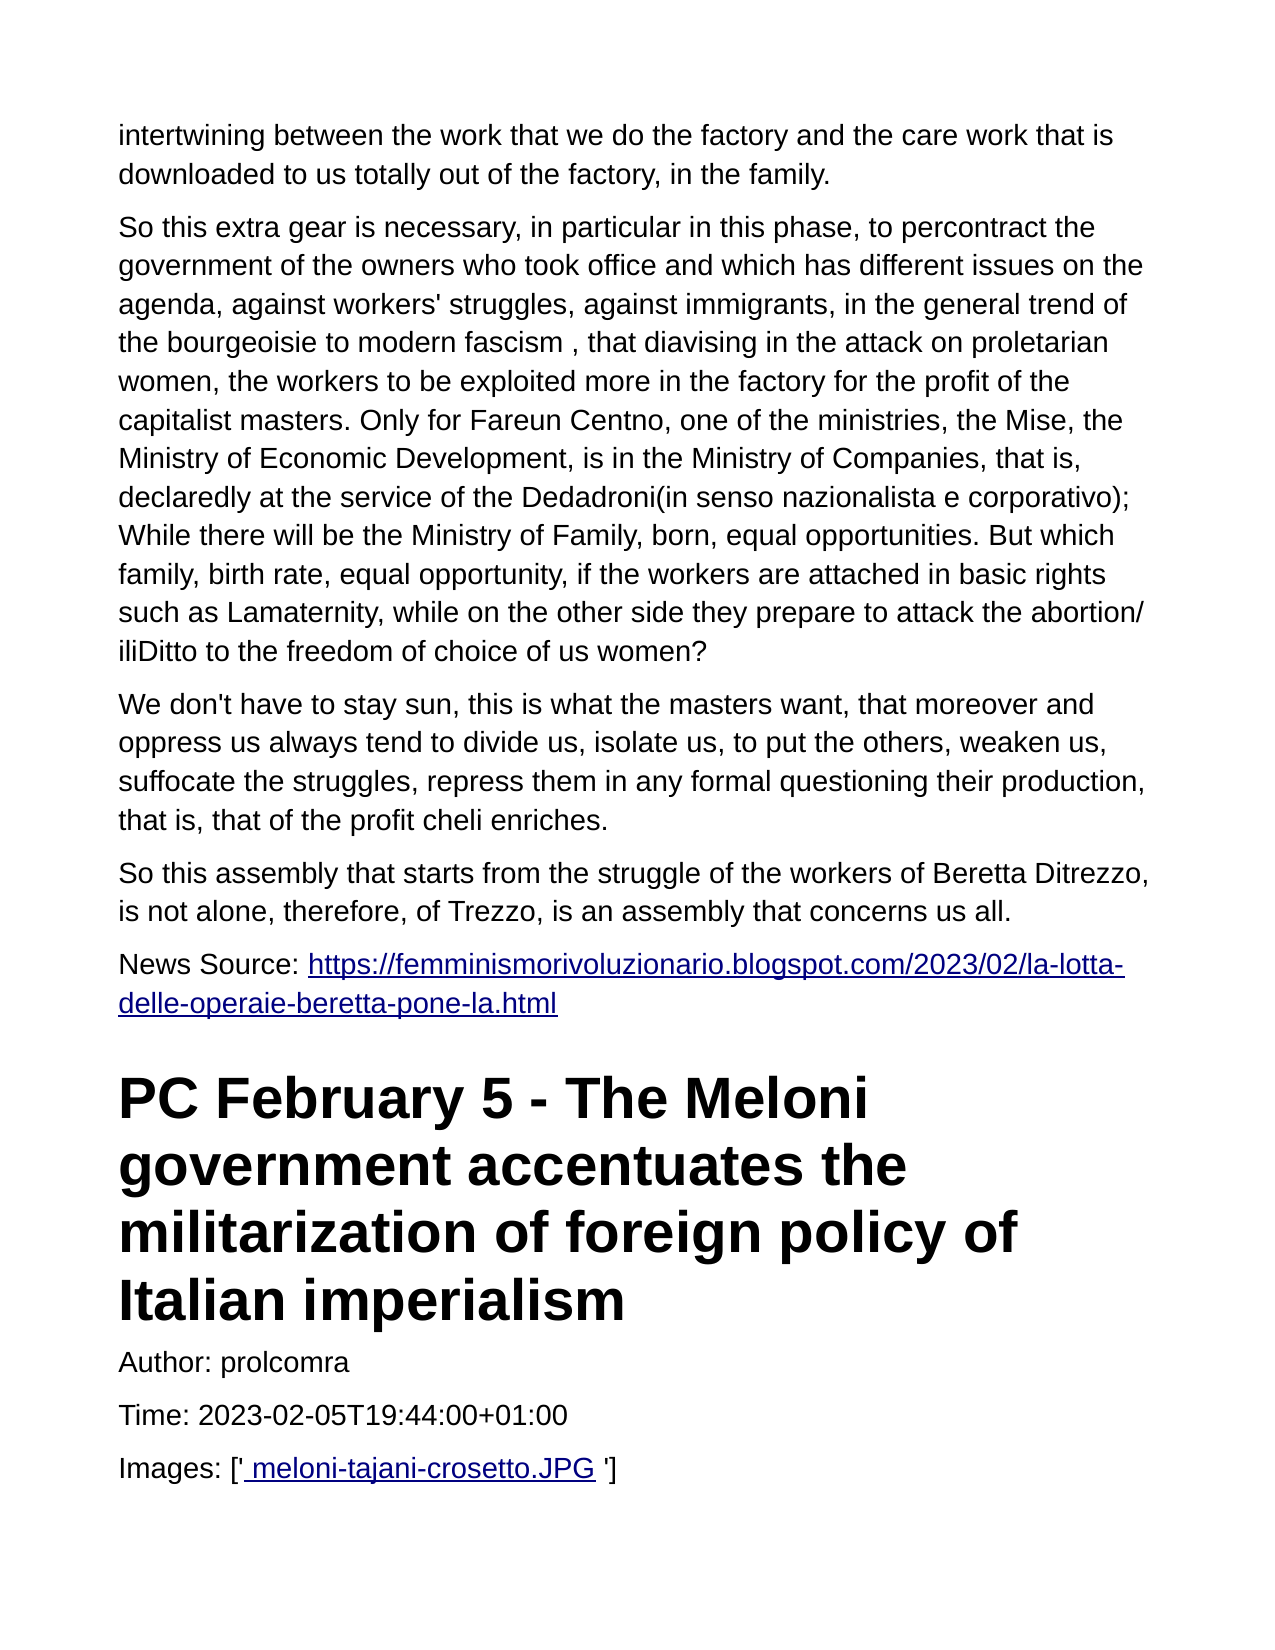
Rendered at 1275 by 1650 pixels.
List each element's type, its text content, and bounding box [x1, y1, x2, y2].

text intertwining between the work that we do the factory and the care work that is downloaded to us totally out of the factory, in the family. [118, 118, 1157, 190]
text So this assembly that starts from the struggle of the workers of Beretta Ditrezzo, is not alone, therefore, of Trezzo, is an assembly that concerns us all. [118, 856, 1157, 928]
text News Source: https://femminismorivoluzionario.blogspot.com/2023/02/la-lotta-delle-operaie-beretta-pone-la.html [118, 947, 1157, 1019]
text Time: 2023-02-05T19:44:00+01:00 [118, 1398, 1157, 1431]
text Author: prolcomra [118, 1345, 1157, 1378]
text So this extra gear is necessary, in particular in this phase, to percontract the government of the owners who took office and which has different issues on the agenda, against workers' struggles, against immigrants, in the general trend of the bourgeoisie to modern fascism , that diavising in the attack on proletarian women, the workers to be exploited more in the factory for the profit of the capitalist masters. Only for Fareun Centno, one of the ministries, the Mise, the Ministry of Economic Development, is in the Ministry of Companies, that is, declaredly at the service of the Dedadroni(in senso nazionalista e corporativo); While there will be the Ministry of Family, born, equal opportunities. But which family, birth rate, equal opportunity, if the workers are attached in basic rights such as Lamaternity, while on the other side they prepare to attack the abortion/ iliDitto to the freedom of choice of us women? [118, 210, 1157, 667]
text Images: [' meloni-tajani-crosetto.JPG '] [118, 1451, 1157, 1484]
text We don't have to stay sun, this is what the masters want, that moreover and oppress us always tend to divide us, isolate us, to put the others, weaken us, suffocate the struggles, repress them in any formal questioning their production, that is, that of the profit cheli enriches. [118, 687, 1157, 836]
subtitle PC February 5 - The Meloni government accentuates the militarization of foreign policy of Italian imperialism [118, 1064, 1157, 1332]
